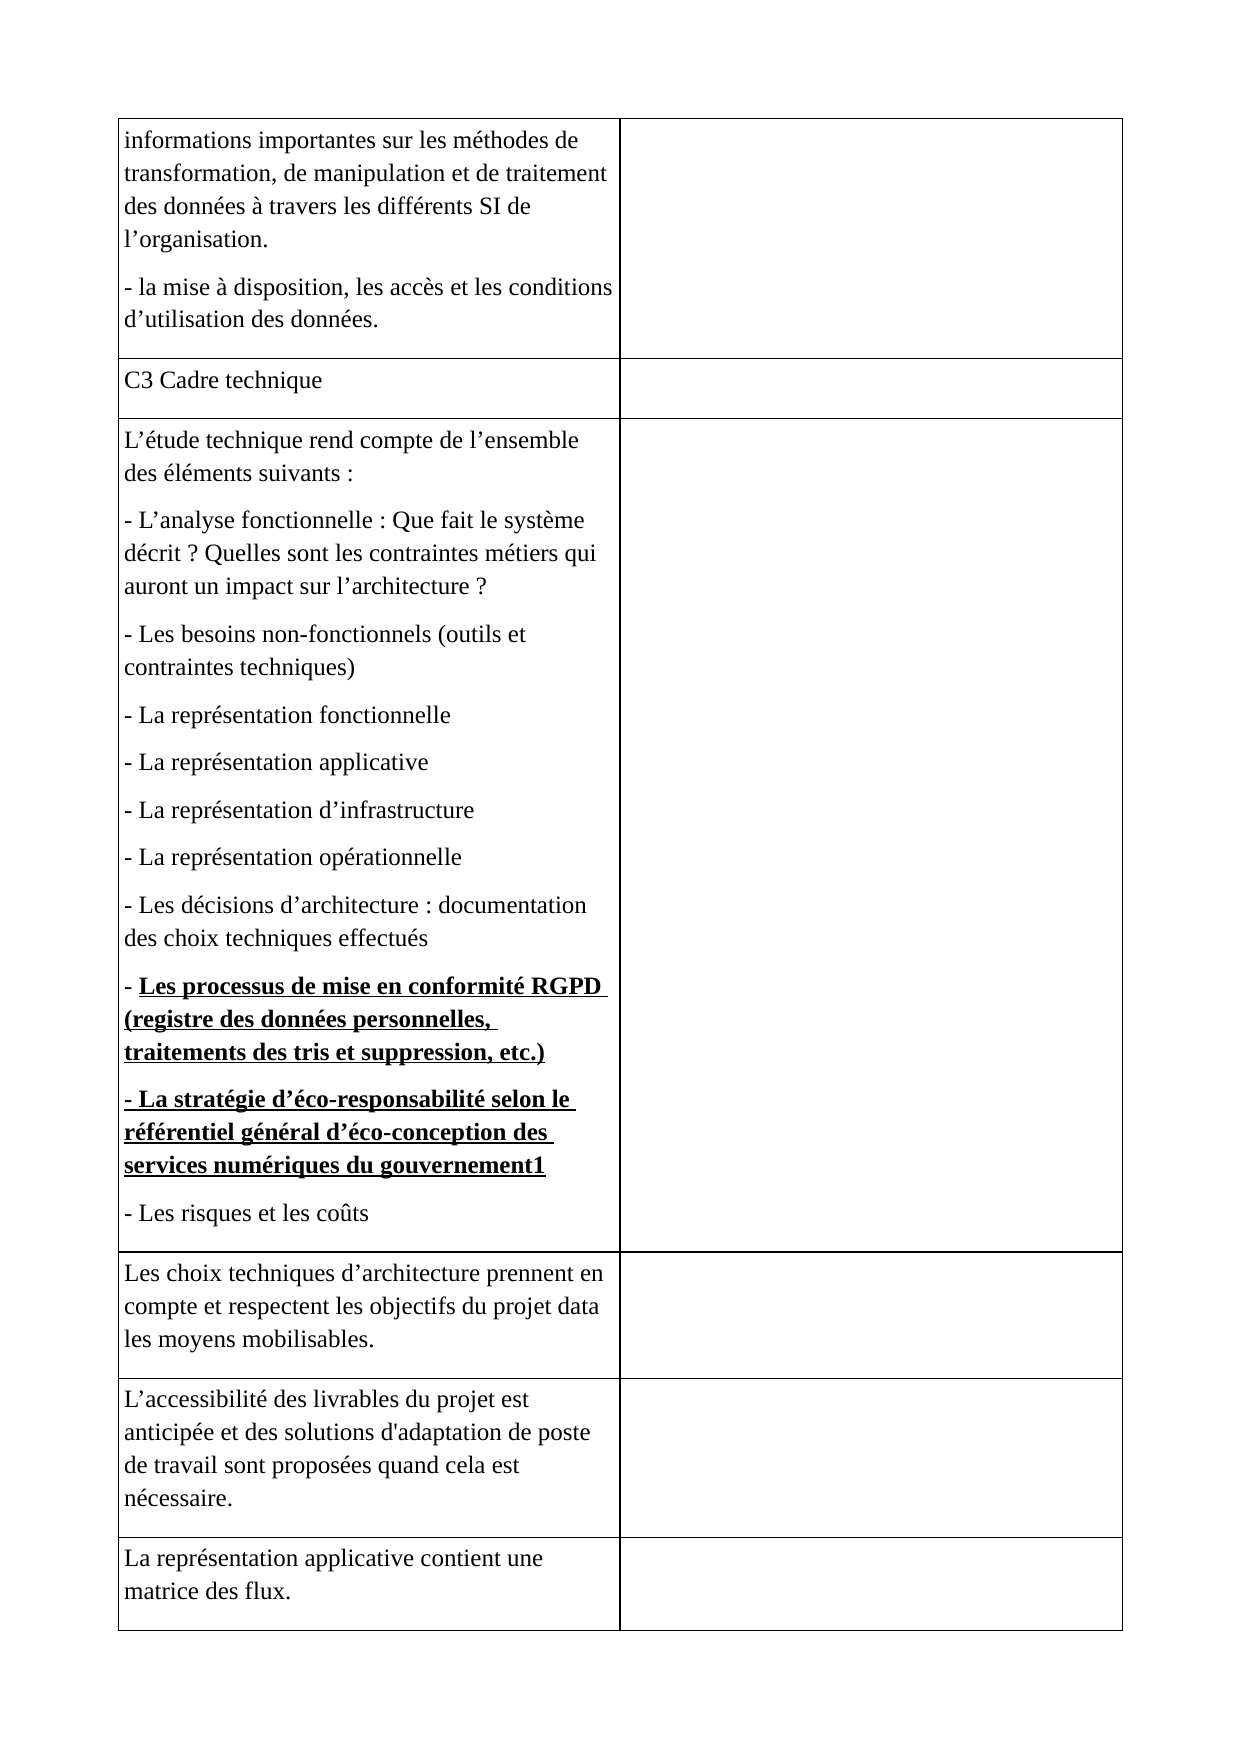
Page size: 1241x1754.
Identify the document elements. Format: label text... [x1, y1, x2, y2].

table_cell L’accessibilité des livrables du projet est anticipée et des solutions d'adaptation de poste de travail sont proposées quand cela est nécessaire. [119, 1379, 619, 1537]
table_cell L’étude technique rend compte de l’ensemble des éléments suivants : - L’analyse fonctionnelle : Que fait le système décrit ? Quelles sont les contraintes métiers qui auront un impact sur l’architecture ? - Les besoins non-fonctionnels (outils et contraintes techniques) - La représentation fonctionnelle - La représentation applicative - La représentation d’infrastructure - La représentation opérationnelle - Les décisions d’architecture : documentation des choix techniques effectués - Les processus de mise en conformité RGPD (registre des données personnelles, traitements des tris et suppression, etc.) - La stratégie d’éco-responsabilité selon le référentiel général d’éco-conception des services numériques du gouvernement1 - Les risques et les coûts [119, 419, 619, 1251]
table_cell [621, 1538, 1122, 1630]
table_cell [621, 1379, 1122, 1537]
table_cell [621, 419, 1122, 1251]
table_cell informations importantes sur les méthodes de transformation, de manipulation et de traitement des données à travers les différents SI de l’organisation. - la mise à disposition, les accès et les conditions d’utilisation des données. [119, 119, 619, 358]
table_cell [621, 119, 1122, 358]
table_cell C3 Cadre technique [119, 359, 619, 418]
table_cell Les choix techniques d’architecture prennent en compte et respectent les objectifs du projet data les moyens mobilisables. [119, 1253, 619, 1377]
table_cell [621, 1253, 1122, 1377]
table_cell [621, 359, 1122, 418]
table_cell La représentation applicative contient une matrice des flux. [119, 1538, 619, 1630]
